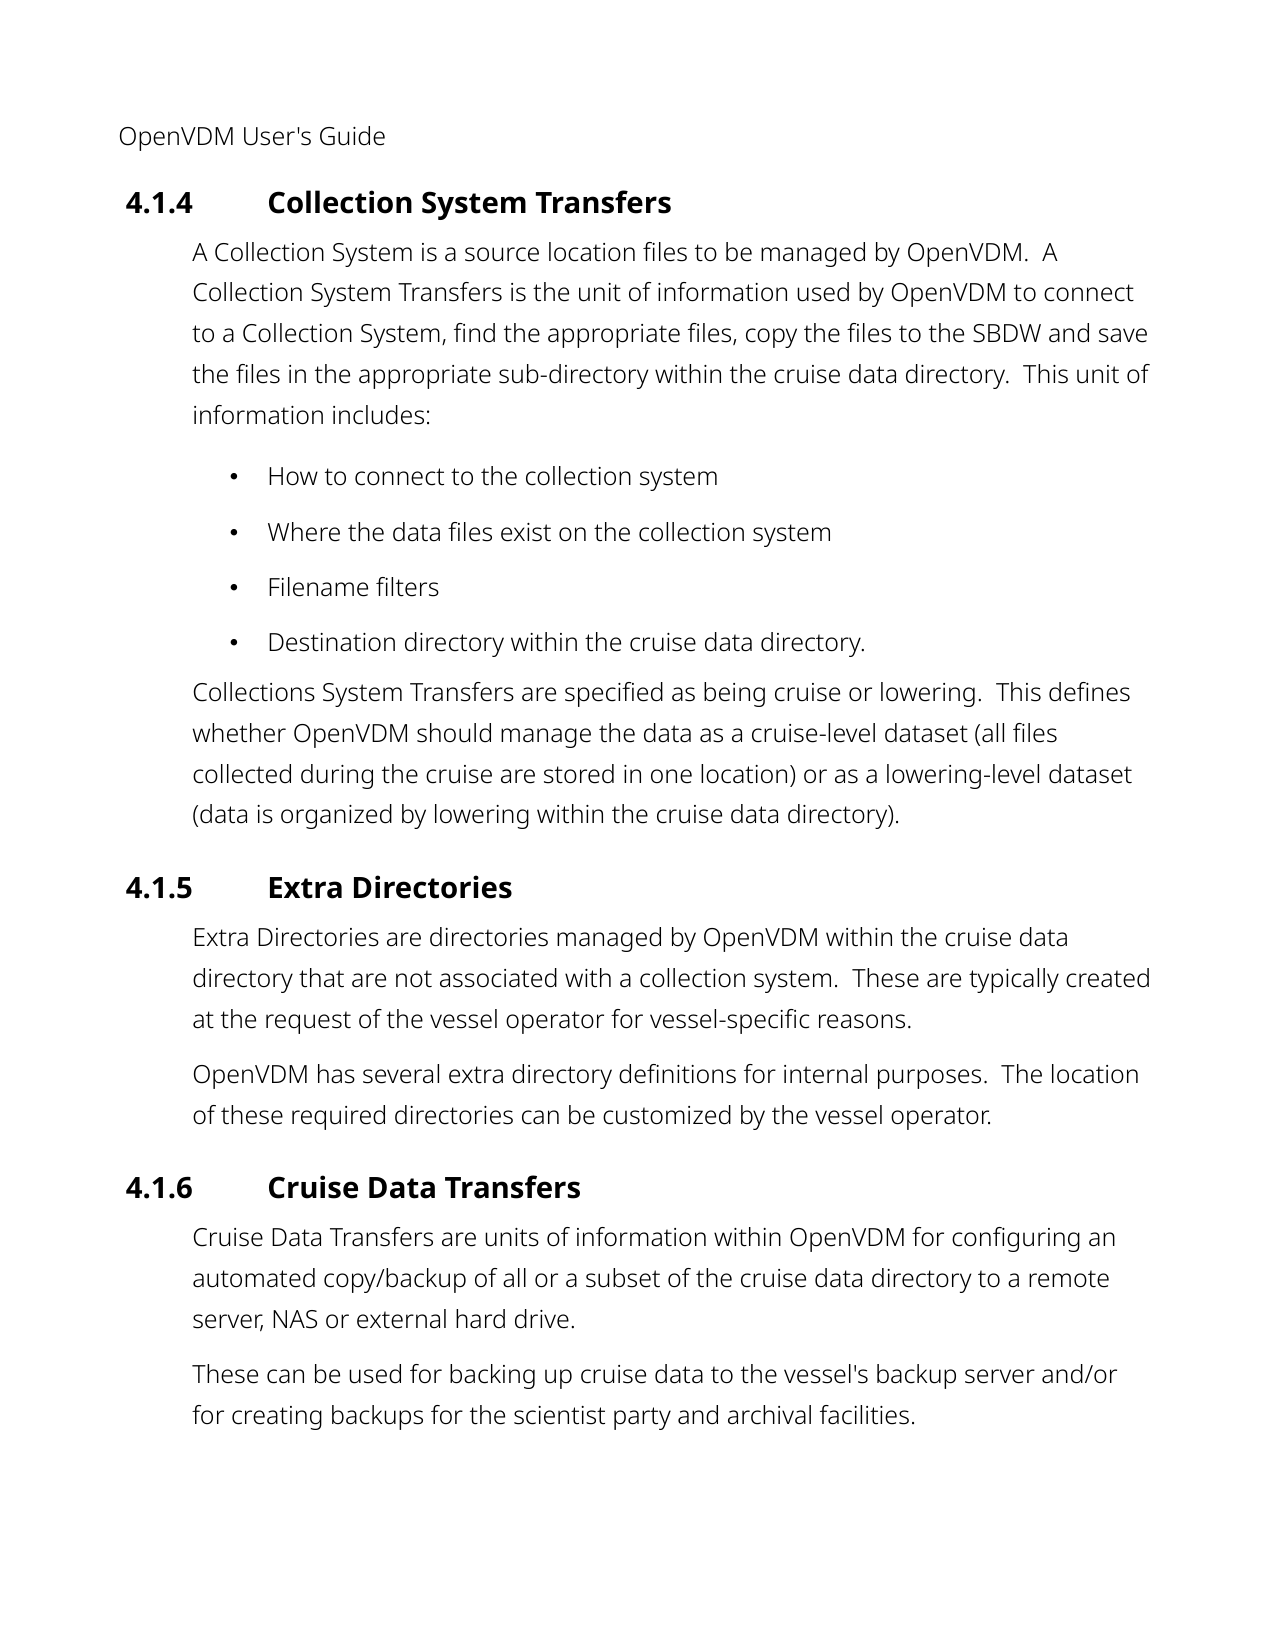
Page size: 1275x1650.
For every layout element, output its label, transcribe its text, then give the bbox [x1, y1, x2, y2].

list How to connect to the collection system [229, 459, 1157, 493]
text Extra Directories are directories managed by OpenVDM within the cruise data directory that are not associated with a collection system. These are typically created at the request of the vessel operator for vessel-specific reasons. [192, 919, 1157, 1035]
text Collections System Transfers are specified as being cruise or lowering. This defines whether OpenVDM should manage the data as a cruise-level dataset (all files collected during the cruise are stored in one location) or as a lowering-level dataset (data is organized by lowering within the cruise data directory). [192, 674, 1157, 831]
list Destination directory within the cruise data directory. [229, 625, 1157, 659]
list Where the data files exist on the collection system [229, 514, 1157, 548]
text These can be used for backing up cruise data to the vessel's backup server and/or for creating backups for the scientist party and archival facilities. [192, 1357, 1157, 1432]
text OpenVDM has several extra directory definitions for internal purposes. The location of these required directories can be customized by the vessel operator. [192, 1057, 1157, 1132]
subtitle Cruise Data Transfers [118, 1167, 1157, 1207]
subtitle Collection System Transfers [118, 182, 1157, 222]
text Cruise Data Transfers are units of information within OpenVDM for configuring an automated copy/backup of all or a subset of the cruise data directory to a remote server, NAS or external hard drive. [192, 1220, 1157, 1336]
subtitle Extra Directories [118, 867, 1157, 907]
list Filename filters [229, 570, 1157, 604]
text A Collection System is a source location files to be managed by OpenVDM. A Collection System Transfers is the unit of information used by OpenVDM to connect to a Collection System, find the appropriate files, copy the files to the SBDW and save the files in the appropriate sub-directory within the cruise data directory. This unit of information includes: [192, 234, 1157, 432]
